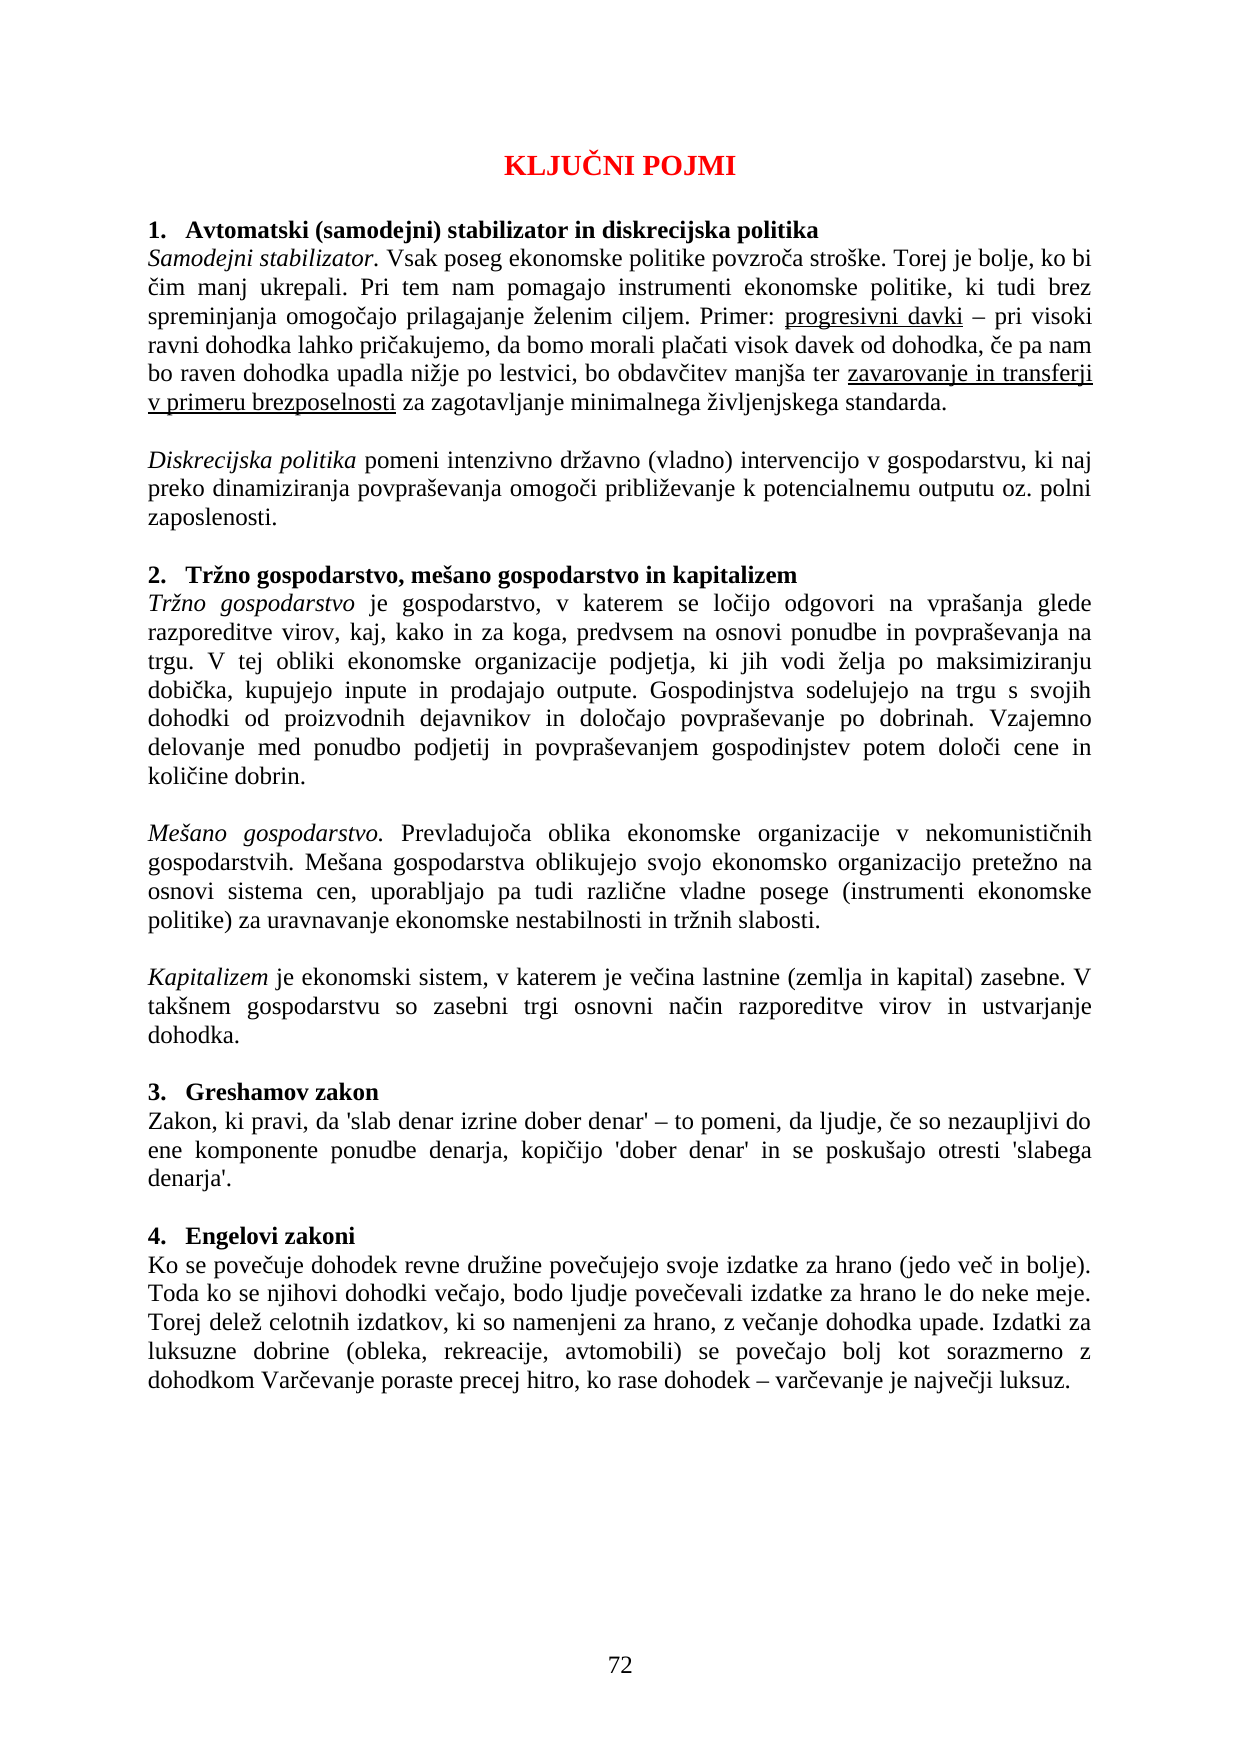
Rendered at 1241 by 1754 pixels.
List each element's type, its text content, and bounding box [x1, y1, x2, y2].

text Tržno gospodarstvo je gospodarstvo, v katerem se ločijo odgovori na vprašanja glede razporeditve virov, kaj, kako in za koga, predvsem na osnovi ponudbe in povpraševanja na trgu. V tej obliki ekonomske organizacije podjetja, ki jih vodi želja po maksimiziranju dobička, kupujejo inpute in prodajajo outpute. Gospodinjstva sodelujejo na trgu s svojih dohodki od proizvodnih dejavnikov in določajo povpraševanje po dobrinah. Vzajemno delovanje med ponudbo podjetij in povpraševanjem gospodinjstev potem določi cene in količine dobrin. [148, 588, 1093, 790]
text Samodejni stabilizator. Vsak poseg ekonomske politike povzroča stroške. Torej je bolje, ko bi čim manj ukrepali. Pri tem nam pomagajo instrumenti ekonomske politike, ki tudi brez spreminjanja omogočajo prilagajanje želenim ciljem. Primer: progresivni davki – pri visoki ravni dohodka lahko pričakujemo, da bomo morali plačati visok davek od dohodka, če pa nam bo raven dohodka upadla nižje po lestvici, bo obdavčitev manjša ter zavarovanje in transferji v primeru brezposelnosti za zagotavljanje minimalnega življenjskega standarda. [148, 243, 1093, 416]
list Avtomatski (samodejni) stabilizator in diskrecijska politika [148, 215, 1093, 243]
list Engelovi zakoni [148, 1221, 1093, 1250]
text Kapitalizem je ekonomski sistem, v katerem je večina lastnine (zemlja in kapital) zasebne. V takšnem gospodarstvu so zasebni trgi osnovni način razporeditve virov in ustvarjanje dohodka. [148, 962, 1093, 1048]
text Diskrecijska politika pomeni intenzivno državno (vladno) intervencijo v gospodarstvu, ki naj preko dinamiziranja povpraševanja omogoči približevanje k potencialnemu outputu oz. polni zaposlenosti. [148, 445, 1093, 531]
text Zakon, ki pravi, da 'slab denar izrine dober denar' – to pomeni, da ljudje, če so nezaupljivi do ene komponente ponudbe denarja, kopičijo 'dober denar' in se poskušajo otresti 'slabega denarja'. [148, 1106, 1093, 1192]
list Tržno gospodarstvo, mešano gospodarstvo in kapitalizem [148, 560, 1093, 588]
text Ko se povečuje dohodek revne družine povečujejo svoje izdatke za hrano (jedo več in bolje). Toda ko se njihovi dohodki večajo, bodo ljudje povečevali izdatke za hrano le do neke meje. Torej delež celotnih izdatkov, ki so namenjeni za hrano, z večanje dohodka upade. Izdatki za luksuzne dobrine (obleka, rekreacije, avtomobili) se povečajo bolj kot sorazmerno z dohodkom Varčevanje poraste precej hitro, ko rase dohodek – varčevanje je največji luksuz. [148, 1250, 1093, 1393]
list Greshamov zakon [148, 1077, 1093, 1106]
text Mešano gospodarstvo. Prevladujoča oblika ekonomske organizacije v nekomunističnih gospodarstvih. Mešana gospodarstva oblikujejo svojo ekonomsko organizacijo pretežno na osnovi sistema cen, uporabljajo pa tudi različne vladne posege (instrumenti ekonomske politike) za uravnavanje ekonomske nestabilnosti in tržnih slabosti. [148, 818, 1093, 933]
text KLJUČNI POJMI [148, 148, 1093, 181]
